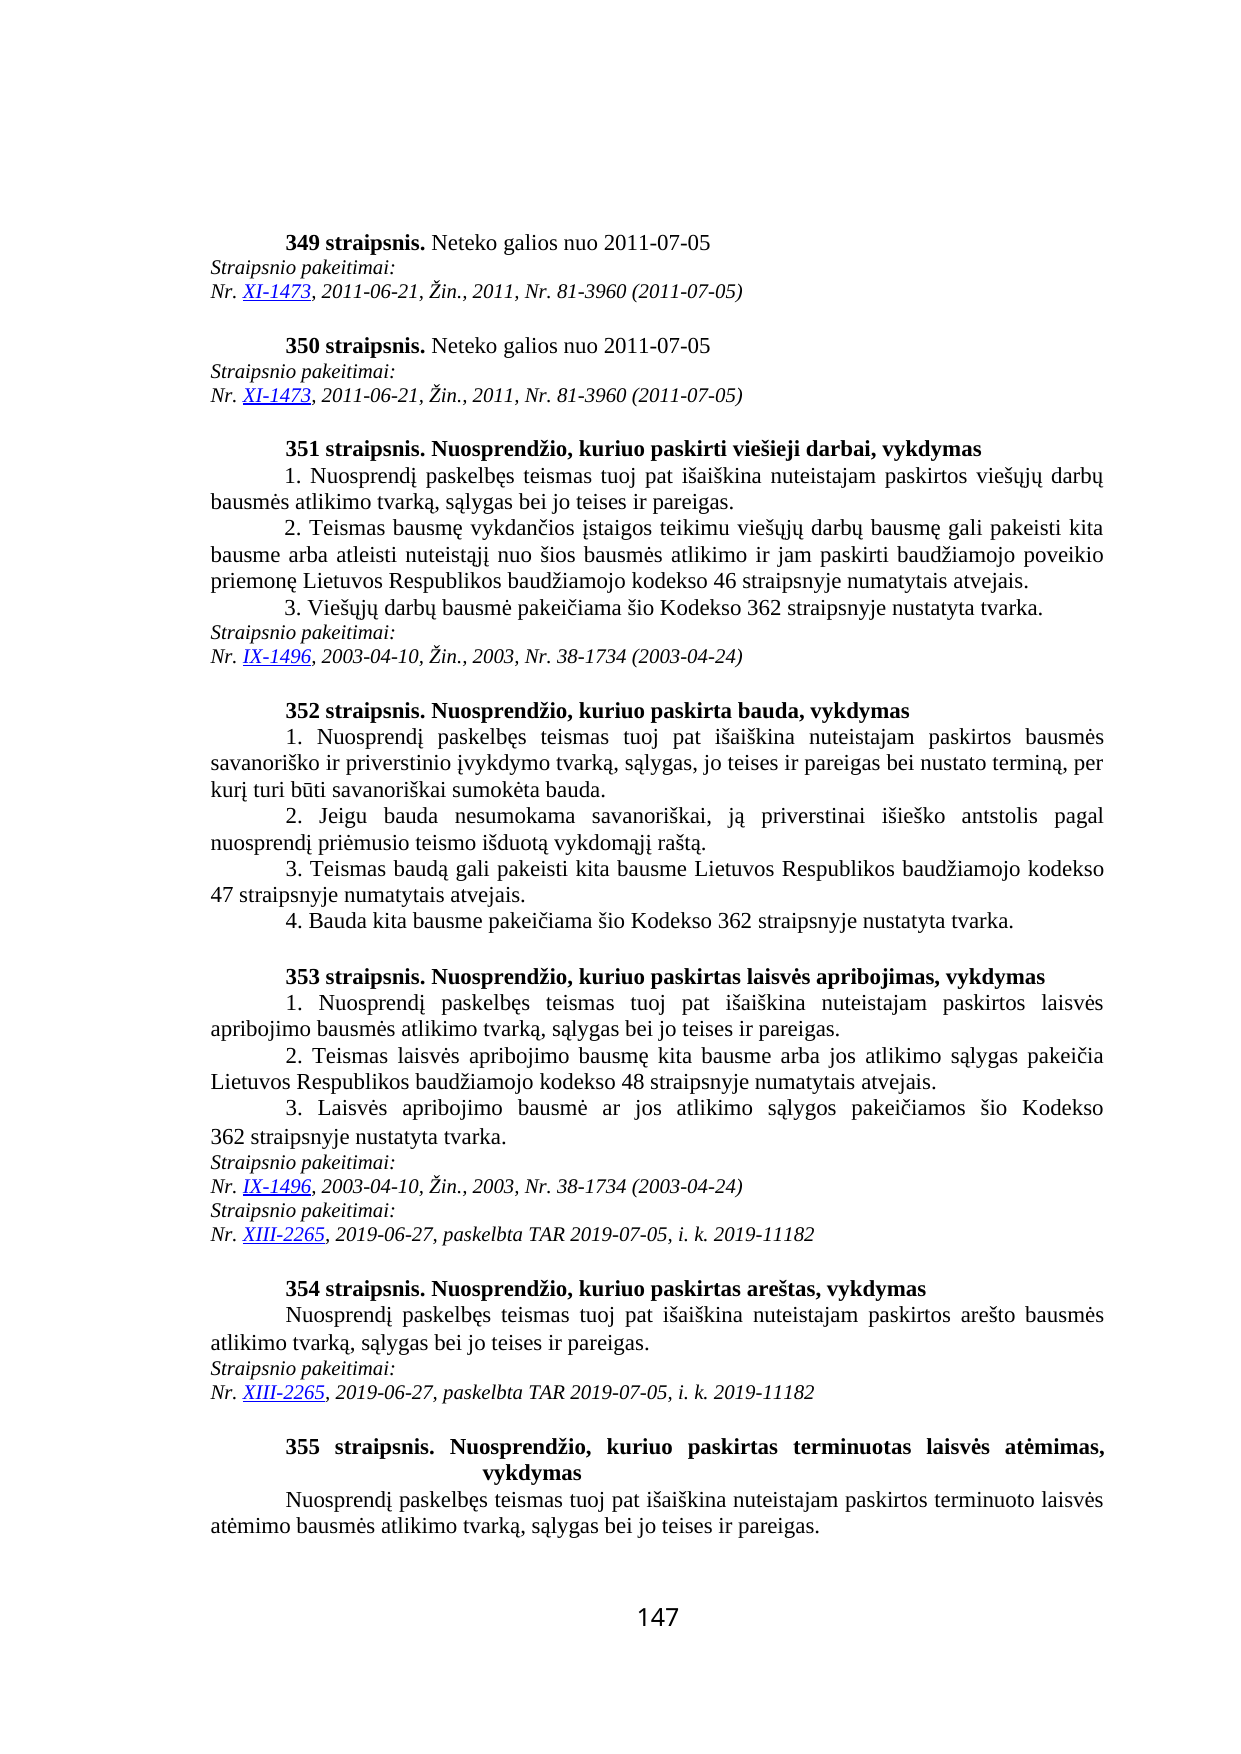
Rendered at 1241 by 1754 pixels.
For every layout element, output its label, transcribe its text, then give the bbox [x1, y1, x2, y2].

text Straipsnio pakeitimai: [210, 358, 1105, 383]
text 1. Nuosprendį paskelbęs teismas tuoj pat išaiškina nuteistajam paskirtos bausmės savanoriško ir priverstinio įvykdymo tvarką, sąlygas, jo teises ir pareigas bei nustato terminą, per kurį turi būti savanoriškai sumokėta bauda. [210, 723, 1105, 802]
text 2. Jeigu bauda nesumokama savanoriškai, ją priverstinai išieško antstolis pagal nuosprendį priėmusio teismo išduotą vykdomąjį raštą. [210, 802, 1105, 855]
text 2. Teismas laisvės apribojimo bausmę kita bausme arba jos atlikimo sąlygas pakeičia Lietuvos Respublikos baudžiamojo kodekso 48 straipsnyje numatytais atvejais. [210, 1042, 1105, 1094]
text 3. Viešųjų darbų bausmė pakeičiama šio Kodekso 362 straipsnyje nustatyta tvarka. [210, 593, 1105, 620]
text Nr. XIII-2265, 2019-06-27, paskelbta TAR 2019-07-05, i. k. 2019-11182 [210, 1380, 1105, 1404]
text 351 straipsnis. Nuosprendžio, kuriuo paskirti viešieji darbai, vykdymas [210, 435, 1105, 462]
text 352 straipsnis. Nuosprendžio, kuriuo paskirta bauda, vykdymas [210, 697, 1105, 723]
text 1. Nuosprendį paskelbęs teismas tuoj pat išaiškina nuteistajam paskirtos laisvės apribojimo bausmės atlikimo tvarką, sąlygas bei jo teises ir pareigas. [210, 989, 1105, 1042]
text Straipsnio pakeitimai: [210, 620, 1105, 644]
text Nr. IX-1496, 2003-04-10, Žin., 2003, Nr. 38-1734 (2003-04-24) [210, 644, 1105, 668]
text Nr. XIII-2265, 2019-06-27, paskelbta TAR 2019-07-05, i. k. 2019-11182 [210, 1222, 1105, 1246]
text 3. Teismas baudą gali pakeisti kita bausme Lietuvos Respublikos baudžiamojo kodekso 47 straipsnyje numatytais atvejais. [210, 855, 1105, 908]
text Nr. IX-1496, 2003-04-10, Žin., 2003, Nr. 38-1734 (2003-04-24) [210, 1174, 1105, 1198]
text Nr. XI-1473, 2011-06-21, Žin., 2011, Nr. 81-3960 (2011-07-05) [210, 383, 1105, 407]
text 355 straipsnis. Nuosprendžio, kuriuo paskirtas terminuotas laisvės atėmimas, vykdymas [285, 1433, 1105, 1486]
text 4. Bauda kita bausme pakeičiama šio Kodekso 362 straipsnyje nustatyta tvarka. [210, 908, 1105, 934]
text 354 straipsnis. Nuosprendžio, kuriuo paskirtas areštas, vykdymas [210, 1274, 1105, 1301]
text Nr. XI-1473, 2011-06-21, Žin., 2011, Nr. 81-3960 (2011-07-05) [210, 279, 1105, 303]
text 1. Nuosprendį paskelbęs teismas tuoj pat išaiškina nuteistajam paskirtos viešųjų darbų bausmės atlikimo tvarką, sąlygas bei jo teises ir pareigas. [210, 462, 1105, 514]
text 2. Teismas bausmę vykdančios įstaigos teikimu viešųjų darbų bausmę gali pakeisti kita bausme arba atleisti nuteistąjį nuo šios bausmės atlikimo ir jam paskirti baudžiamojo poveikio priemonę Lietuvos Respublikos baudžiamojo kodekso 46 straipsnyje numatytais atvejais. [210, 514, 1105, 593]
text Nuosprendį paskelbęs teismas tuoj pat išaiškina nuteistajam paskirtos terminuoto laisvės atėmimo bausmės atlikimo tvarką, sąlygas bei jo teises ir pareigas. [210, 1486, 1105, 1538]
text 350 straipsnis. Neteko galios nuo 2011-07-05 [210, 332, 1105, 358]
text Straipsnio pakeitimai: [210, 1198, 1105, 1222]
text Nuosprendį paskelbęs teismas tuoj pat išaiškina nuteistajam paskirtos arešto bausmės atlikimo tvarką, sąlygas bei jo teises ir pareigas. [210, 1301, 1105, 1356]
text 349 straipsnis. Neteko galios nuo 2011-07-05 [210, 229, 1105, 255]
text Straipsnio pakeitimai: [210, 1356, 1105, 1380]
text 353 straipsnis. Nuosprendžio, kuriuo paskirtas laisvės apribojimas, vykdymas [210, 963, 1105, 989]
text 3. Laisvės apribojimo bausmė ar jos atlikimo sąlygos pakeičiamos šio Kodekso 362 straipsnyje nustatyta tvarka. [210, 1094, 1105, 1149]
text Straipsnio pakeitimai: [210, 255, 1105, 279]
text Straipsnio pakeitimai: [210, 1149, 1105, 1174]
